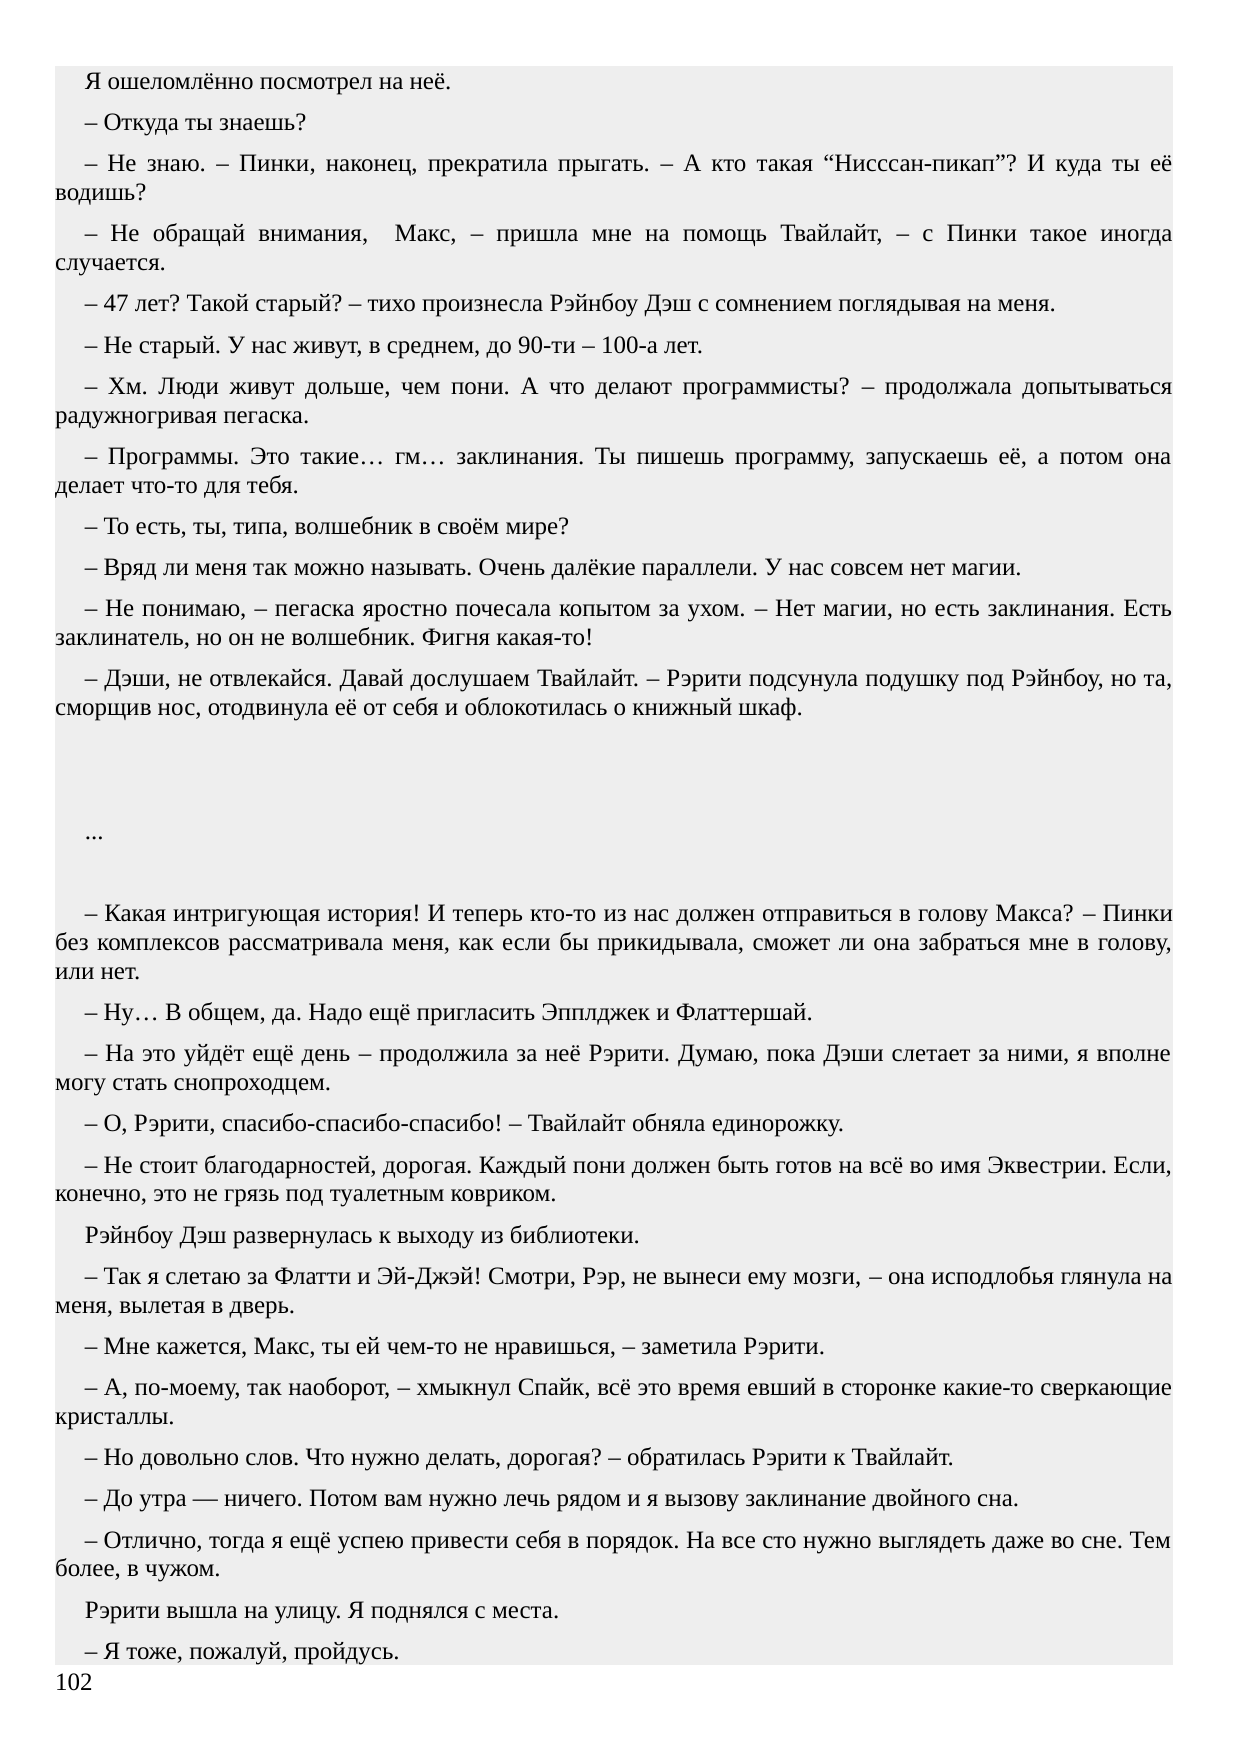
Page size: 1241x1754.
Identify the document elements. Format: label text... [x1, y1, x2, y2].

text – Не обращай внимания, Макс, – пришла мне на помощь Твайлайт, – с Пинки такое иногда случается. [55, 218, 1173, 276]
text – Я тоже, пожалуй, пройдусь. [55, 1636, 1173, 1665]
text – До утра — ничего. Потом вам нужно лечь рядом и я вызову заклинание двойного сна. [55, 1483, 1173, 1512]
text – Какая интригующая история! И теперь кто-то из нас должен отправиться в голову Макса? – Пинки без комплексов рассматривала меня, как если бы прикидывала, сможет ли она забраться мне в голову, или нет. [55, 898, 1173, 985]
text Рэйнбоу Дэш развернулась к выходу из библиотеки. [55, 1220, 1173, 1248]
text Я ошеломлённо посмотрел на неё. [55, 66, 1173, 95]
text – Ну… В общем, да. Надо ещё пригласить Эпплджек и Флаттершай. [55, 997, 1173, 1026]
text – На это уйдёт ещё день – продолжила за неё Рэрити. Думаю, пока Дэши слетает за ними, я вполне могу стать снопроходцем. [55, 1038, 1173, 1096]
text ... [55, 816, 1173, 845]
text – 47 лет? Такой старый? – тихо произнесла Рэйнбоу Дэш с сомнением поглядывая на меня. [55, 288, 1173, 317]
text – Не понимаю, – пегаска яростно почесала копытом за ухом. – Нет магии, но есть заклинания. Есть заклинатель, но он не волшебник. Фигня какая-то! [55, 593, 1173, 651]
text – Так я слетаю за Флатти и Эй-Джэй! Смотри, Рэр, не вынеси ему мозги, – она исподлобья глянула на меня, вылетая в дверь. [55, 1261, 1173, 1318]
text – Вряд ли меня так можно называть. Очень далёкие параллели. У нас совсем нет магии. [55, 552, 1173, 581]
text – О, Рэрити, спасибо-спасибо-спасибо! – Твайлайт обняла единорожку. [55, 1108, 1173, 1137]
text Рэрити вышла на улицу. Я поднялся с места. [55, 1595, 1173, 1623]
text – Не стоит благодарностей, дорогая. Каждый пони должен быть готов на всё во имя Эквестрии. Если, конечно, это не грязь под туалетным ковриком. [55, 1150, 1173, 1207]
text – То есть, ты, типа, волшебник в своём мире? [55, 511, 1173, 540]
text – Программы. Это такие… гм… заклинания. Ты пишешь программу, запускаешь её, а потом она делает что-то для тебя. [55, 441, 1173, 498]
text – А, по-моему, так наоборот, – хмыкнул Спайк, всё это время евший в сторонке какие-то сверкающие кристаллы. [55, 1372, 1173, 1430]
text – Мне кажется, Макс, ты ей чем-то не нравишься, – заметила Рэрити. [55, 1331, 1173, 1360]
text – Хм. Люди живут дольше, чем пони. А что делают программисты? – продолжала допытываться радужногривая пегаска. [55, 371, 1173, 428]
text – Дэши, не отвлекайся. Давай дослушаем Твайлайт. – Рэрити подсунула подушку под Рэйнбоу, но та, сморщив нос, отодвинула её от себя и облокотилась о книжный шкаф. [55, 663, 1173, 721]
text – Отлично, тогда я ещё успею привести себя в порядок. На все сто нужно выглядеть даже во сне. Тем более, в чужом. [55, 1525, 1173, 1582]
text – Не старый. У нас живут, в среднем, до 90-ти – 100-а лет. [55, 330, 1173, 358]
text – Откуда ты знаешь? [55, 107, 1173, 136]
text – Но довольно слов. Что нужно делать, дорогая? – обратилась Рэрити к Твайлайт. [55, 1442, 1173, 1471]
text – Не знаю. – Пинки, наконец, прекратила прыгать. – А кто такая “Нисссан-пикап”? И куда ты её водишь? [55, 148, 1173, 206]
